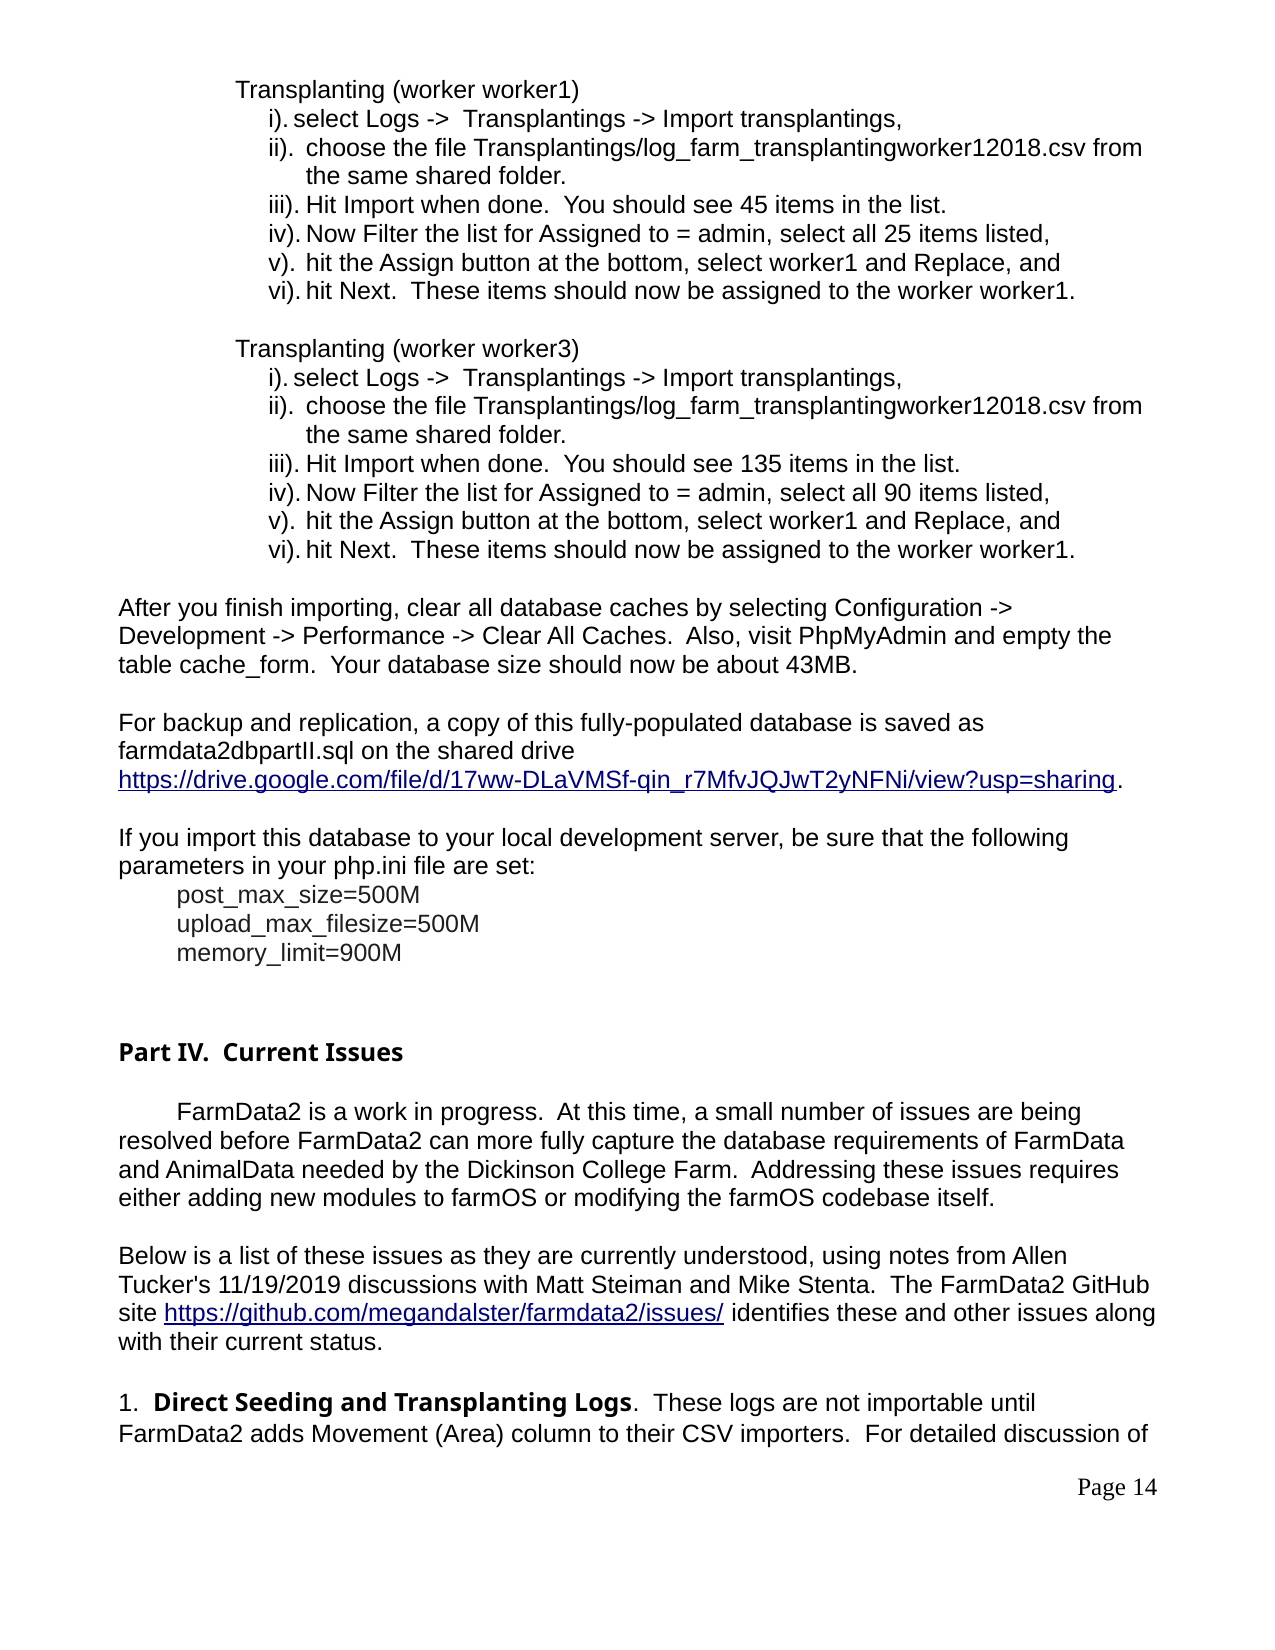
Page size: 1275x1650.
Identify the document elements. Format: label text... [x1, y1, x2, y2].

list choose the file Transplantings/log_farm_transplantingworker12018.csv from the same shared folder. [268, 132, 1157, 190]
text FarmData2 is a work in progress. At this time, a small number of issues are being resolved before FarmData2 can more fully capture the database requirements of FarmData and AnimalData needed by the Dickinson College Farm. Addressing these issues requires either adding new modules to farmOS or modifying the farmOS codebase itself. [118, 1097, 1157, 1212]
list choose the file Transplantings/log_farm_transplantingworker12018.csv from the same shared folder. [268, 391, 1157, 449]
text If you import this database to your local development server, be sure that the following parameters in your php.ini file are set: [118, 822, 1157, 880]
text memory_limit=900M [118, 937, 1157, 966]
list hit the Assign button at the bottom, select worker1 and Replace, and [268, 247, 1157, 276]
text Below is a list of these issues as they are currently understood, using notes from Allen Tucker's 11/19/2019 discussions with Matt Steiman and Mike Stenta. The FarmData2 GitHub site https://github.com/megandalster/farmdata2/issues/ identifies these and other issues along with their current status. [118, 1241, 1157, 1356]
text After you finish importing, clear all database caches by selecting Configuration -> Development -> Performance -> Clear All Caches. Also, visit PhpMyAdmin and empty the table cache_form. Your database size should now be about 43MB. [118, 592, 1157, 679]
list Hit Import when done. You should see 45 items in the list. [268, 190, 1157, 219]
list Now Filter the list for Assigned to = admin, select all 25 items listed, [268, 219, 1157, 247]
text Transplanting (worker worker3) [118, 334, 1157, 362]
list hit Next. These items should now be assigned to the worker worker1. [268, 535, 1157, 564]
text post_max_size=500M [118, 880, 1157, 909]
text upload_max_filesize=500M [118, 909, 1157, 937]
text Part IV. Current Issues [118, 1034, 1157, 1068]
list hit the Assign button at the bottom, select worker1 and Replace, and [268, 506, 1157, 535]
list hit Next. These items should now be assigned to the worker worker1. [268, 276, 1157, 305]
list select Logs -> Transplantings -> Import transplantings, [268, 362, 1157, 391]
list select Logs -> Transplantings -> Import transplantings, [268, 104, 1157, 132]
text For backup and replication, a copy of this fully-populated database is saved as farmdata2dbpartII.sql on the shared drive [118, 707, 1157, 765]
list Hit Import when done. You should see 135 items in the list. [268, 449, 1157, 477]
text https://drive.google.com/file/d/17ww-DLaVMSf-qin_r7MfvJQJwT2yNFNi/view?usp=sharing. [118, 765, 1157, 794]
text Transplanting (worker worker1) [118, 75, 1157, 104]
text 1. Direct Seeding and Transplanting Logs. These logs are not importable until FarmData2 adds Movement (Area) column to their CSV importers. For detailed discussion of [118, 1385, 1157, 1447]
list Now Filter the list for Assigned to = admin, select all 90 items listed, [268, 477, 1157, 506]
